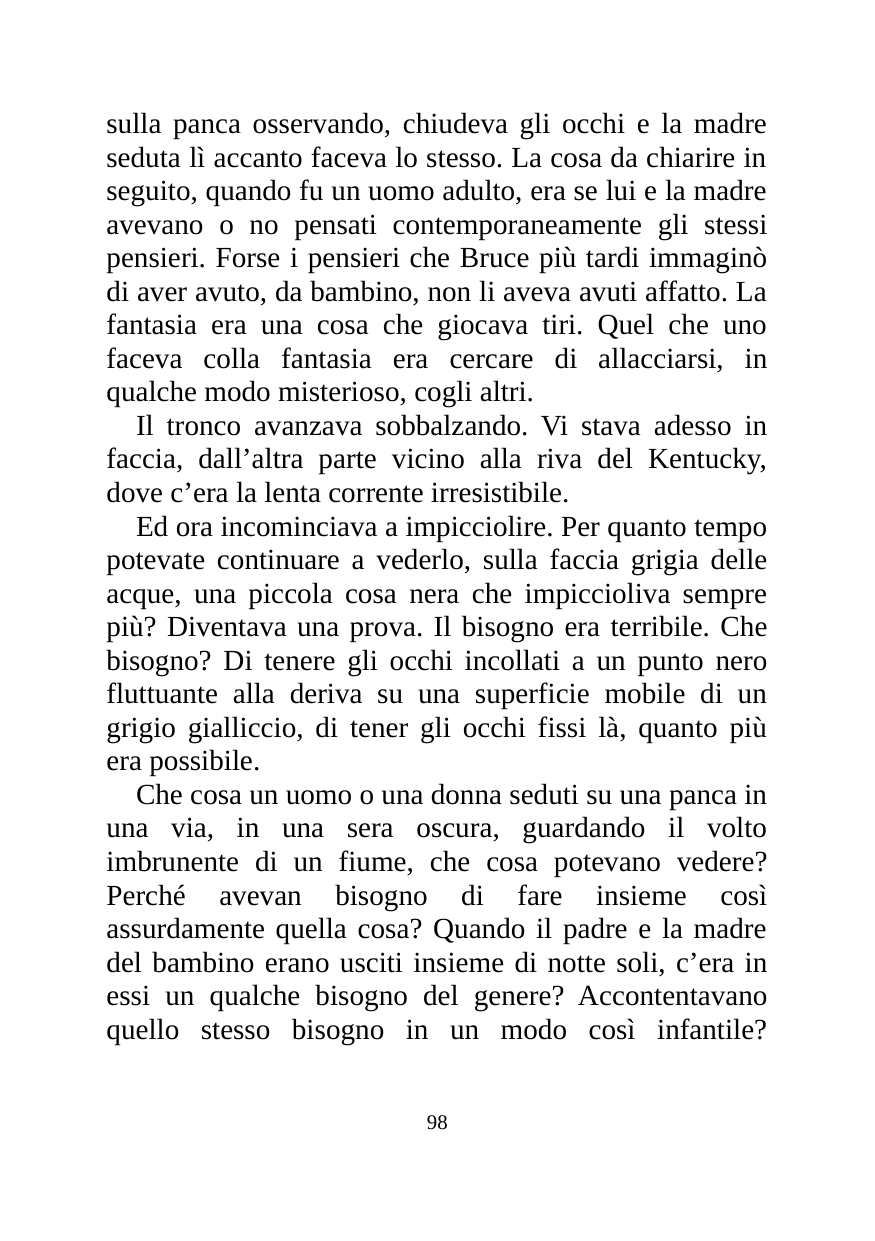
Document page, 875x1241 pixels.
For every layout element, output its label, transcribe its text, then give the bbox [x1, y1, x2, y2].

text sulla panca osservando, chiudeva gli occhi e la madre seduta lì accanto faceva lo stesso. La cosa da chiarire in seguito, quando fu un uomo adulto, era se lui e la madre avevano o no pensati contemporaneamente gli stessi pensieri. Forse i pensieri che Bruce più tardi immaginò di aver avuto, da bambino, non li aveva avuti affatto. La fantasia era una cosa che giocava tiri. Quel che uno faceva colla fantasia era cercare di allacciarsi, in qualche modo misterioso, cogli altri. [106, 106, 768, 408]
text Che cosa un uomo o una donna seduti su una panca in una via, in una sera oscura, guardando il volto imbrunente di un fiume, che cosa potevano vedere? Perché avevan bisogno di fare insieme così assurdamente quella cosa? Quando il padre e la madre del bambino erano usciti insieme di notte soli, c’era in essi un qualche bisogno del genere? Accontentavano quello stesso bisogno in un modo così infantile? [106, 777, 768, 1045]
text Ed ora incominciava a impicciolire. Per quanto tempo potevate continuare a vederlo, sulla faccia grigia delle acque, una piccola cosa nera che impiccioliva sempre più? Diventava una prova. Il bisogno era terribile. Che bisogno? Di tenere gli occhi incollati a un punto nero fluttuante alla deriva su una superficie mobile di un grigio gialliccio, di tener gli occhi fissi là, quanto più era possibile. [106, 509, 768, 777]
text Il tronco avanzava sobbalzando. Vi stava adesso in faccia, dall’altra parte vicino alla riva del Kentucky, dove c’era la lenta corrente irresistibile. [106, 408, 768, 509]
